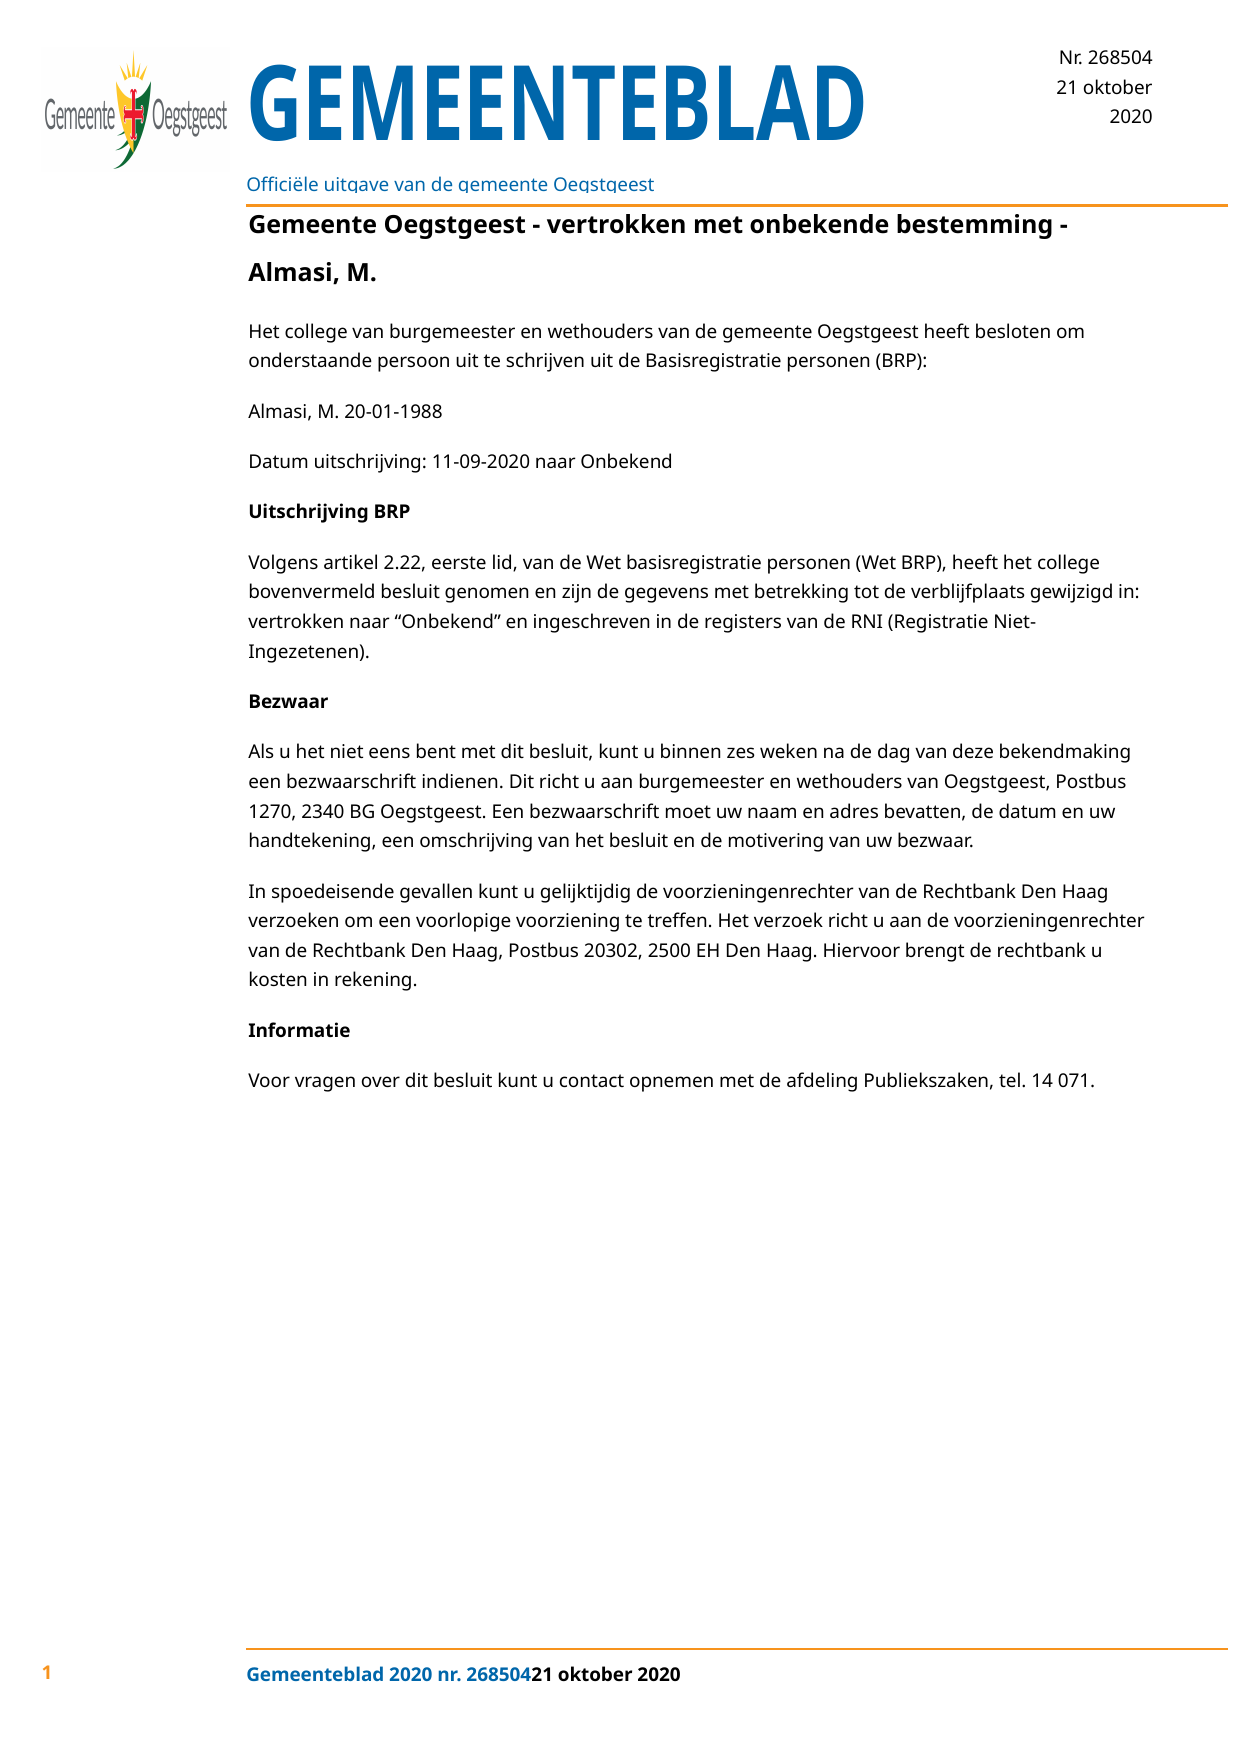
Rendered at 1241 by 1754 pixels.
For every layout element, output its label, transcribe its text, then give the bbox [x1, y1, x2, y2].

text Datum uitschrijving: 11-09-2020 naar Onbekend [248, 448, 1152, 474]
text Gemeente Oegstgeest - vertrokken met onbekende bestemming - Almasi, M. [248, 207, 1152, 288]
text Uitschrijving BRP [248, 499, 1152, 524]
text Almasi, M. 20-01-1988 [248, 398, 1152, 424]
text Volgens artikel 2.22, eerste lid, van de Wet basisregistratie personen (Wet BRP), heeft het college bovenvermeld besluit genomen en zijn de gegevens met betrekking tot de verblijfplaats gewijzigd in: vertrokken naar “Onbekend” en ingeschreven in de registers van de RNI (Registratie Niet-Ingezetenen). [248, 549, 1152, 664]
text In spoedeisende gevallen kunt u gelijktijdig de voorzieningenrechter van de Rechtbank Den Haag verzoeken om een voorlopige voorziening te treffen. Het verzoek richt u aan de voorzieningenrechter van de Rechtbank Den Haag, Postbus 20302, 2500 EH Den Haag. Hiervoor brengt de rechtbank u kosten in rekening. [248, 878, 1152, 992]
text Als u het niet eens bent met dit besluit, kunt u binnen zes weken na de dag van deze bekendmaking een bezwaarschrift indienen. Dit richt u aan burgemeester en wethouders van Oegstgeest, Postbus 1270, 2340 BG Oegstgeest. Een bezwaarschrift moet uw naam en adres bevatten, de datum en uw handtekening, een omschrijving van het besluit en de motivering van uw bezwaar. [248, 739, 1152, 853]
text Voor vragen over dit besluit kunt u contact opnemen met de afdeling Publiekszaken, tel. 14 071. [248, 1067, 1152, 1093]
text Bezwaar [248, 688, 1152, 714]
text Het college van burgemeester en wethouders van de gemeente Oegstgeest heeft besloten om onderstaande persoon uit te schrijven uit de Basisregistratie personen (BRP): [248, 318, 1152, 373]
text Informatie [248, 1017, 1152, 1043]
picture [41, 47, 231, 172]
